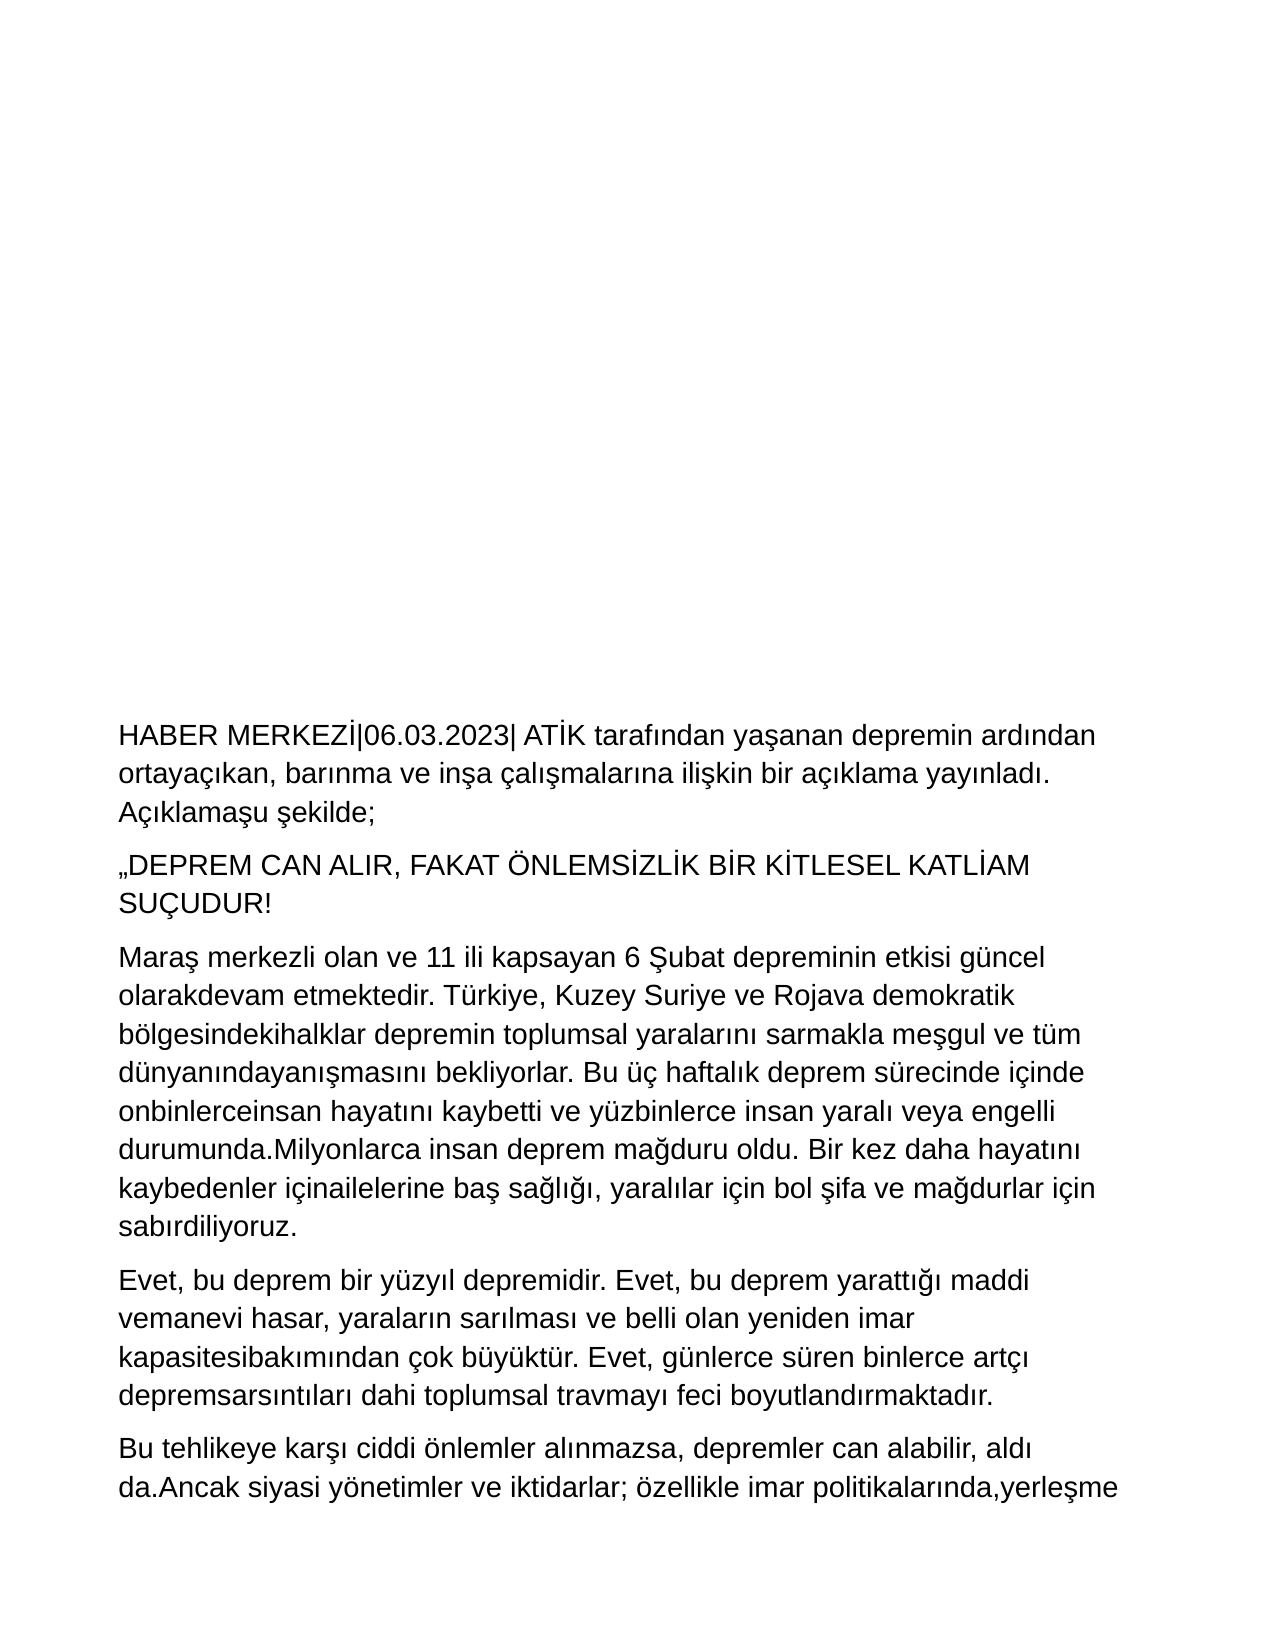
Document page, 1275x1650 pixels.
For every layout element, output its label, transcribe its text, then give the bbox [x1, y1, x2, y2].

text HABER MERKEZİ|06.03.2023| ATİK tarafından yaşanan depremin ardından ortayaçıkan, barınma ve inşa çalışmalarına ilişkin bir açıklama yayınladı. Açıklamaşu şekilde; [118, 718, 1157, 828]
text „DEPREM CAN ALIR, FAKAT ÖNLEMSİZLİK BİR KİTLESEL KATLİAM SUÇUDUR! [118, 848, 1157, 920]
text Bu tehlikeye karşı ciddi önlemler alınmazsa, depremler can alabilir, aldı da.Ancak siyasi yönetimler ve iktidarlar; özellikle imar politikalarında,yerleşme [118, 1431, 1157, 1503]
text Maraş merkezli olan ve 11 ili kapsayan 6 Şubat depreminin etkisi güncel olarakdevam etmektedir. Türkiye, Kuzey Suriye ve Rojava demokratik bölgesindekihalklar depremin toplumsal yaralarını sarmakla meşgul ve tüm dünyanındayanışmasını bekliyorlar. Bu üç haftalık deprem sürecinde içinde onbinlerceinsan hayatını kaybetti ve yüzbinlerce insan yaralı veya engelli durumunda.Milyonlarca insan deprem mağduru oldu. Bir kez daha hayatını kaybedenler içinailelerine baş sağlığı, yaralılar için bol şifa ve mağdurlar için sabırdiliyoruz. [118, 940, 1157, 1243]
text Evet, bu deprem bir yüzyıl depremidir. Evet, bu deprem yarattığı maddi vemanevi hasar, yaraların sarılması ve belli olan yeniden imar kapasitesibakımından çok büyüktür. Evet, günlerce süren binlerce artçı depremsarsıntıları dahi toplumsal travmayı feci boyutlandırmaktadır. [118, 1263, 1157, 1412]
